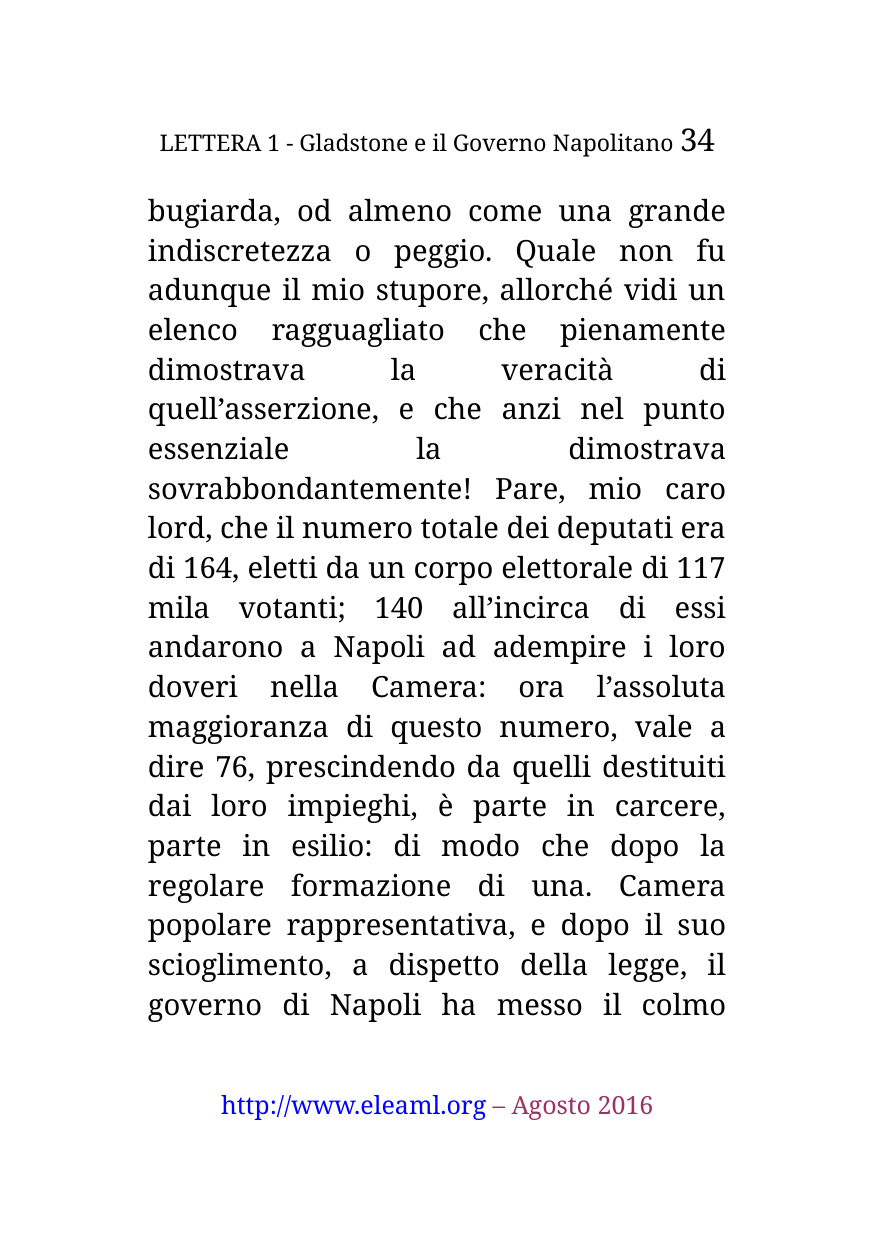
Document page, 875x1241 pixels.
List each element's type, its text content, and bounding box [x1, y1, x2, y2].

text bugiarda, od almeno come una grande indiscretezza o peggio. Quale non fu adunque il mio stupore, allorché vidi un elenco ragguagliato che pienamente dimostrava la veracità di quell’asserzione, e che anzi nel punto essenziale la dimostrava sovrabbondantemente! Pare, mio caro lord, che il numero totale dei deputati era di 164, eletti da un corpo elettorale di 117 mila votanti; 140 all’incirca di essi andarono a Napoli ad adempire i loro doveri nella Camera: ora l’assoluta maggioranza di questo numero, vale a dire 76, prescindendo da quelli destituiti dai loro impieghi, è parte in carcere, parte in esilio: di modo che dopo la regolare formazione di una. Camera popolare rappresentativa, e dopo il suo scioglimento, a dispetto della legge, il governo di Napoli ha messo il colmo [148, 190, 726, 1024]
